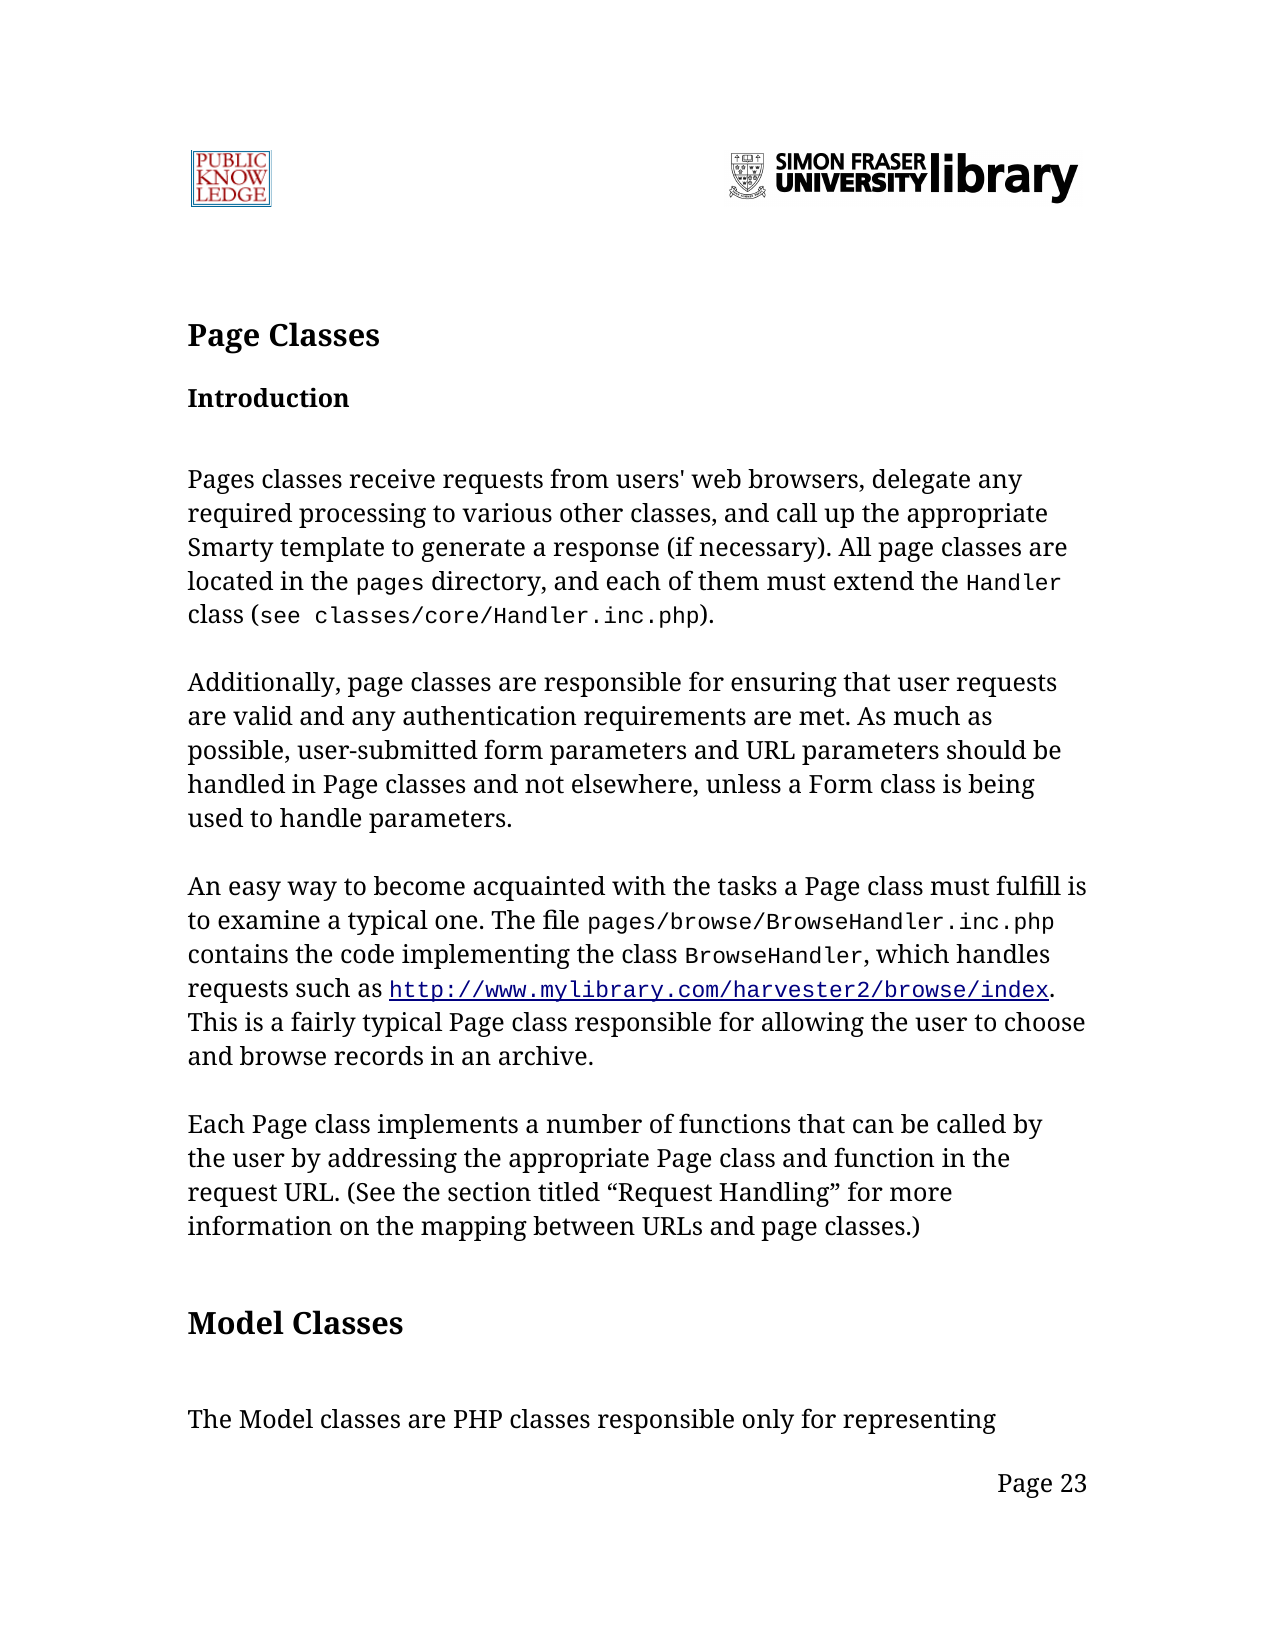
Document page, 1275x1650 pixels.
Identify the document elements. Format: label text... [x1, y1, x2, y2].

text Additionally, page classes are responsible for ensuring that user requests are valid and any authentication requirements are met. As much as possible, user-submitted form parameters and URL parameters should be handled in Page classes and not elsewhere, unless a Form class is being used to handle parameters. [187, 665, 1087, 835]
subtitle Introduction [187, 381, 1087, 415]
picture [193, 150, 272, 205]
text Each Page class implements a number of functions that can be called by the user by addressing the appropriate Page class and function in the request URL. (See the section titled “Request Handling” for more information on the mapping between URLs and page classes.) [187, 1107, 1087, 1242]
text An easy way to become acquainted with the tasks a Page class must fulfill is to examine a typical one. The file pages/browse/BrowseHandler.inc.php contains the code implementing the class BrowseHandler, which handles requests such as http://www.mylibrary.com/harvester2/browse/index. This is a fairly typical Page class responsible for allowing the user to choose and browse records in an archive. [187, 869, 1087, 1073]
subtitle Model Classes [187, 1301, 1087, 1343]
picture [723, 150, 1083, 207]
text Pages classes receive requests from users' web browsers, delegate any required processing to various other classes, and call up the appropriate Smarty template to generate a response (if necessary). All page classes are located in the pages directory, and each of them must extend the Handler class (see classes/core/Handler.inc.php). [187, 461, 1087, 631]
subtitle Page Classes [187, 314, 1087, 356]
text The Model classes are PHP classes responsible only for representing [187, 1402, 1087, 1436]
